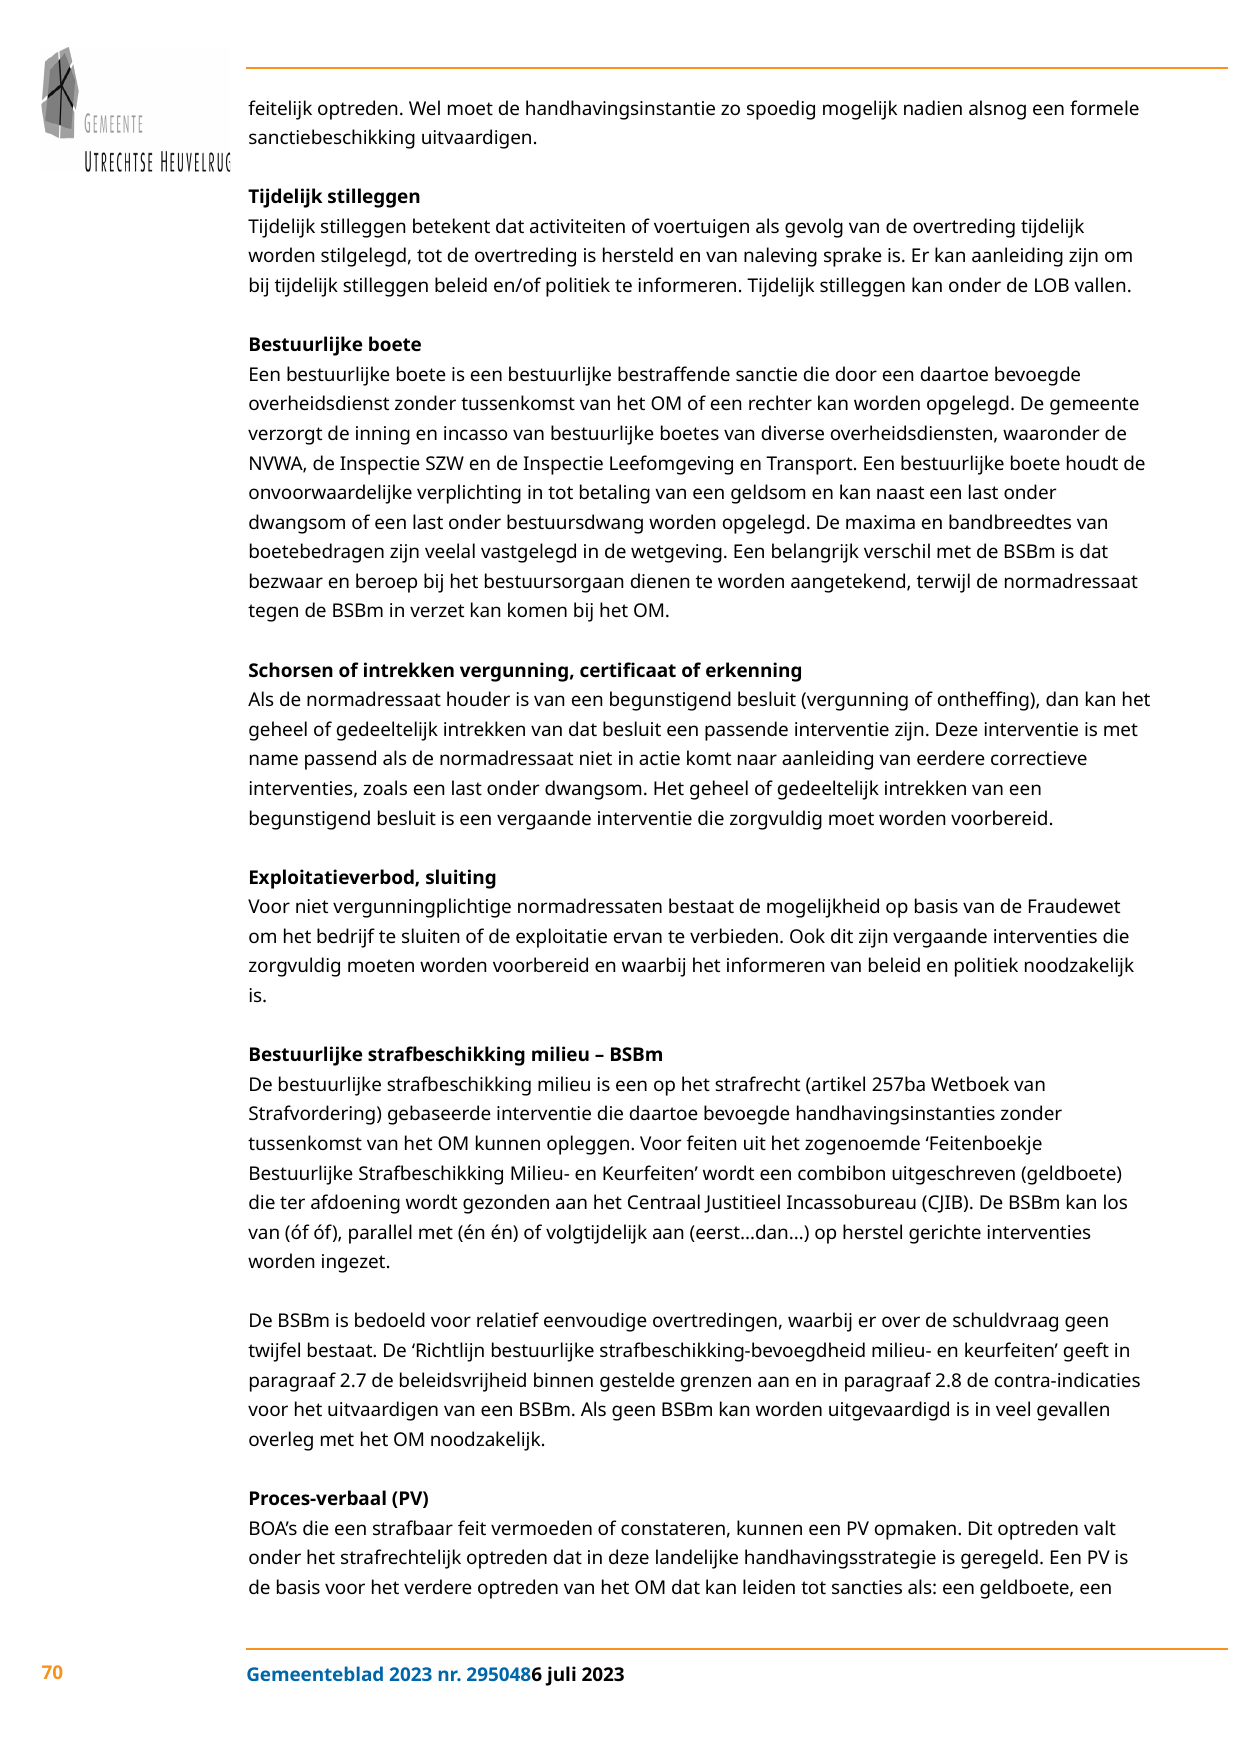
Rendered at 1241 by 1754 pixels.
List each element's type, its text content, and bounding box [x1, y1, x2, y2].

text Schorsen of intrekken vergunning, certificaat of erkenning [248, 657, 1152, 683]
text De bestuurlijke strafbeschikking milieu is een op het strafrecht (artikel 257ba Wetboek van Strafvordering) gebaseerde interventie die daartoe bevoegde handhavingsinstanties zonder tussenkomst van het OM kunnen opleggen. Voor feiten uit het zogenoemde ‘Feitenboekje Bestuurlijke Strafbeschikking Milieu- en Keurfeiten’ wordt een combibon uitgeschreven (geldboete) die ter afdoening wordt gezonden aan het Centraal Justitieel Incassobureau (CJIB). De BSBm kan los van (óf óf), parallel met (én én) of volgtijdelijk aan (eerst…dan…) op herstel gerichte interventies worden ingezet. [248, 1071, 1152, 1274]
text Tijdelijk stilleggen betekent dat activiteiten of voertuigen als gevolg van de overtreding tijdelijk worden stilgelegd, tot de overtreding is hersteld en van naleving sprake is. Er kan aanleiding zijn om bij tijdelijk stilleggen beleid en/of politiek te informeren. Tijdelijk stilleggen kan onder de LOB vallen. [248, 213, 1152, 298]
text Als de normadressaat houder is van een begunstigend besluit (vergunning of ontheffing), dan kan het geheel of gedeeltelijk intrekken van dat besluit een passende interventie zijn. Deze interventie is met name passend als de normadressaat niet in actie komt naar aanleiding van eerdere correctieve interventies, zoals een last onder dwangsom. Het geheel of gedeeltelijk intrekken van een begunstigend besluit is een vergaande interventie die zorgvuldig moet worden voorbereid. [248, 686, 1152, 831]
text Proces-verbaal (PV) [248, 1485, 1152, 1511]
text Exploitatieverbod, sluiting [248, 864, 1152, 890]
text Tijdelijk stilleggen [248, 183, 1152, 209]
text feitelijk optreden. Wel moet de handhavingsinstantie zo spoedig mogelijk nadien alsnog een formele sanctiebeschikking uitvaardigen. [248, 95, 1152, 150]
picture [41, 47, 231, 172]
text BOA’s die een strafbaar feit vermoeden of constateren, kunnen een PV opmaken. Dit optreden valt onder het strafrechtelijk optreden dat in deze landelijke handhavingsstrategie is geregeld. Een PV is de basis voor het verdere optreden van het OM dat kan leiden tot sancties als: een geldboete, een [248, 1515, 1152, 1600]
text Bestuurlijke strafbeschikking milieu – BSBm [248, 1041, 1152, 1067]
text Bestuurlijke boete [248, 331, 1152, 357]
text Een bestuurlijke boete is een bestuurlijke bestraffende sanctie die door een daartoe bevoegde overheidsdienst zonder tussenkomst van het OM of een rechter kan worden opgelegd. De gemeente verzorgt de inning en incasso van bestuurlijke boetes van diverse overheidsdiensten, waaronder de NVWA, de Inspectie SZW en de Inspectie Leefomgeving en Transport. Een bestuurlijke boete houdt de onvoorwaardelijke verplichting in tot betaling van een geldsom en kan naast een last onder dwangsom of een last onder bestuursdwang worden opgelegd. De maxima en bandbreedtes van boetebedragen zijn veelal vastgelegd in de wetgeving. Een belangrijk verschil met de BSBm is dat bezwaar en beroep bij het bestuursorgaan dienen te worden aangetekend, terwijl de normadressaat tegen de BSBm in verzet kan komen bij het OM. [248, 361, 1152, 623]
text Voor niet vergunningplichtige normadressaten bestaat de mogelijkheid op basis van de Fraudewet om het bedrijf te sluiten of de exploitatie ervan te verbieden. Ook dit zijn vergaande interventies die zorgvuldig moeten worden voorbereid en waarbij het informeren van beleid en politiek noodzakelijk is. [248, 893, 1152, 1008]
text De BSBm is bedoeld voor relatief eenvoudige overtredingen, waarbij er over de schuldvraag geen twijfel bestaat. De ‘Richtlijn bestuurlijke strafbeschikking-bevoegdheid milieu- en keurfeiten’ geeft in paragraaf 2.7 de beleidsvrijheid binnen gestelde grenzen aan en in paragraaf 2.8 de contra-indicaties voor het uitvaardigen van een BSBm. Als geen BSBm kan worden uitgevaardigd is in veel gevallen overleg met het OM noodzakelijk. [248, 1308, 1152, 1452]
